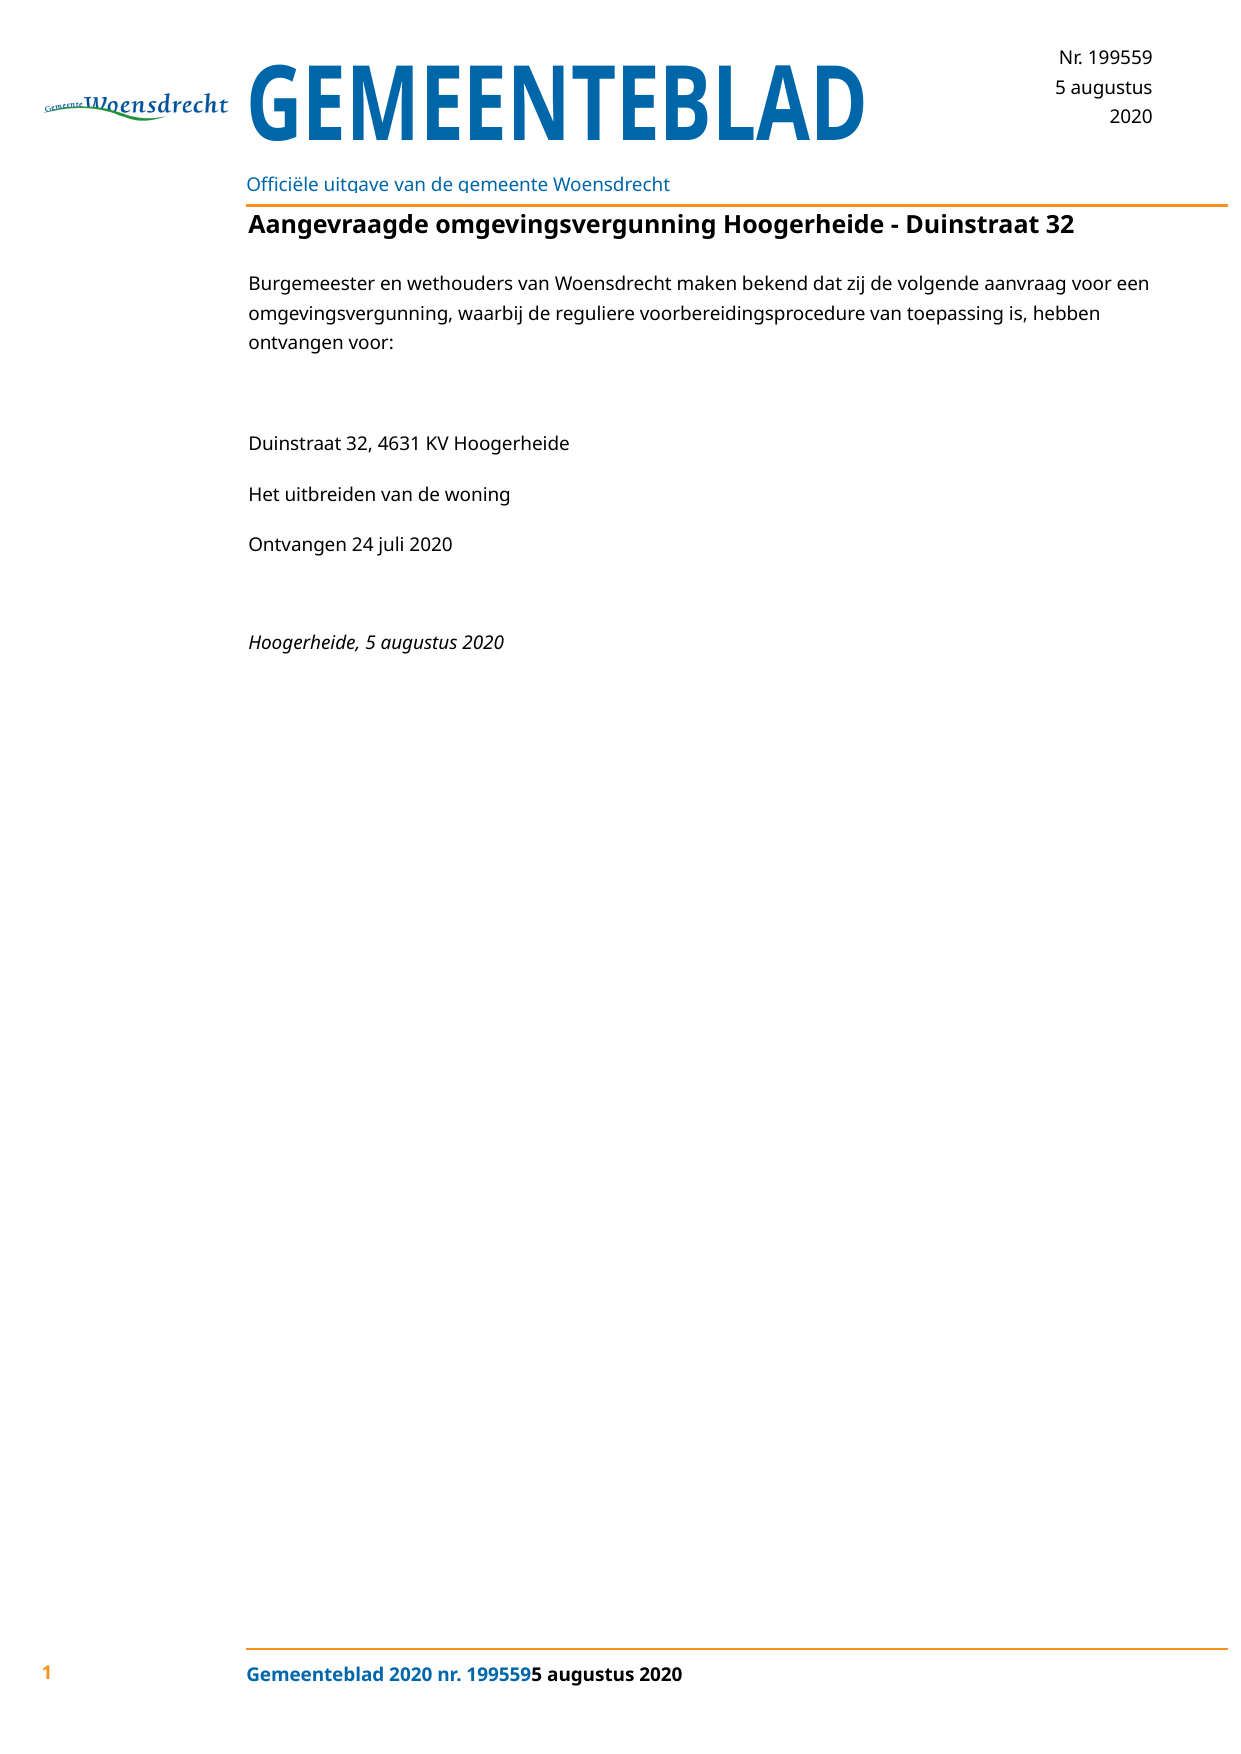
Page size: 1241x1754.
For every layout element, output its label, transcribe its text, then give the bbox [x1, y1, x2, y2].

text Hoogerheide, 5 augustus 2020 [248, 629, 1152, 655]
picture [41, 47, 231, 172]
text Het uitbreiden van de woning [248, 481, 1152, 506]
text Duinstraat 32, 4631 KV Hoogerheide [248, 430, 1152, 456]
text Burgemeester en wethouders van Woensdrecht maken bekend dat zij de volgende aanvraag voor een omgevingsvergunning, waarbij de reguliere voorbereidingsprocedure van toepassing is, hebben ontvangen voor: [248, 270, 1152, 355]
text Ontvangen 24 juli 2020 [248, 531, 1152, 557]
text Aangevraagde omgevingsvergunning Hoogerheide - Duinstraat 32 [248, 207, 1152, 241]
